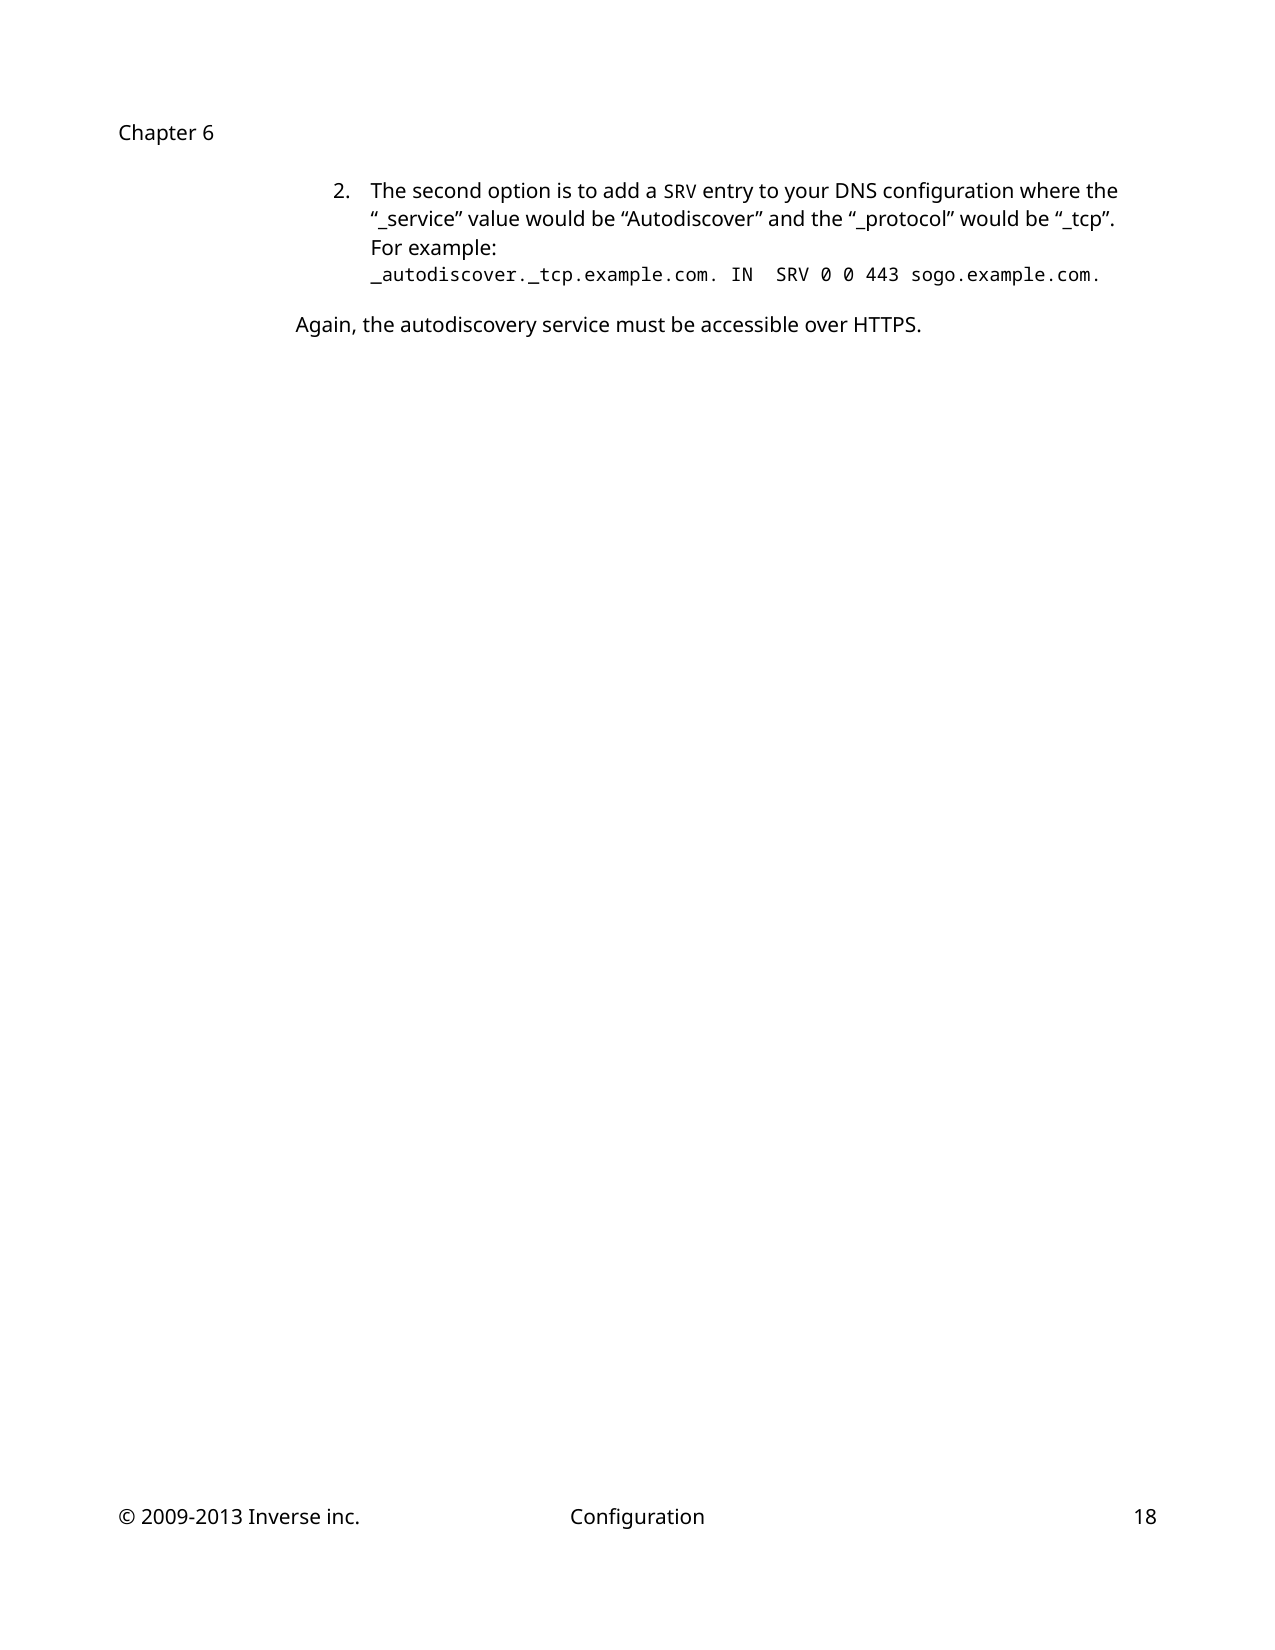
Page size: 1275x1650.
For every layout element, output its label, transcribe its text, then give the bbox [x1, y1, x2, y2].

list The second option is to add a SRV entry to your DNS configuration where the “_service” value would be “Autodiscover” and the “_protocol” would be “_tcp”. For example: _autodiscover._tcp.example.com. IN SRV 0 0 443 sogo.example.com. [333, 176, 1157, 287]
text Again, the autodiscovery service must be accessible over HTTPS. [295, 311, 1157, 339]
